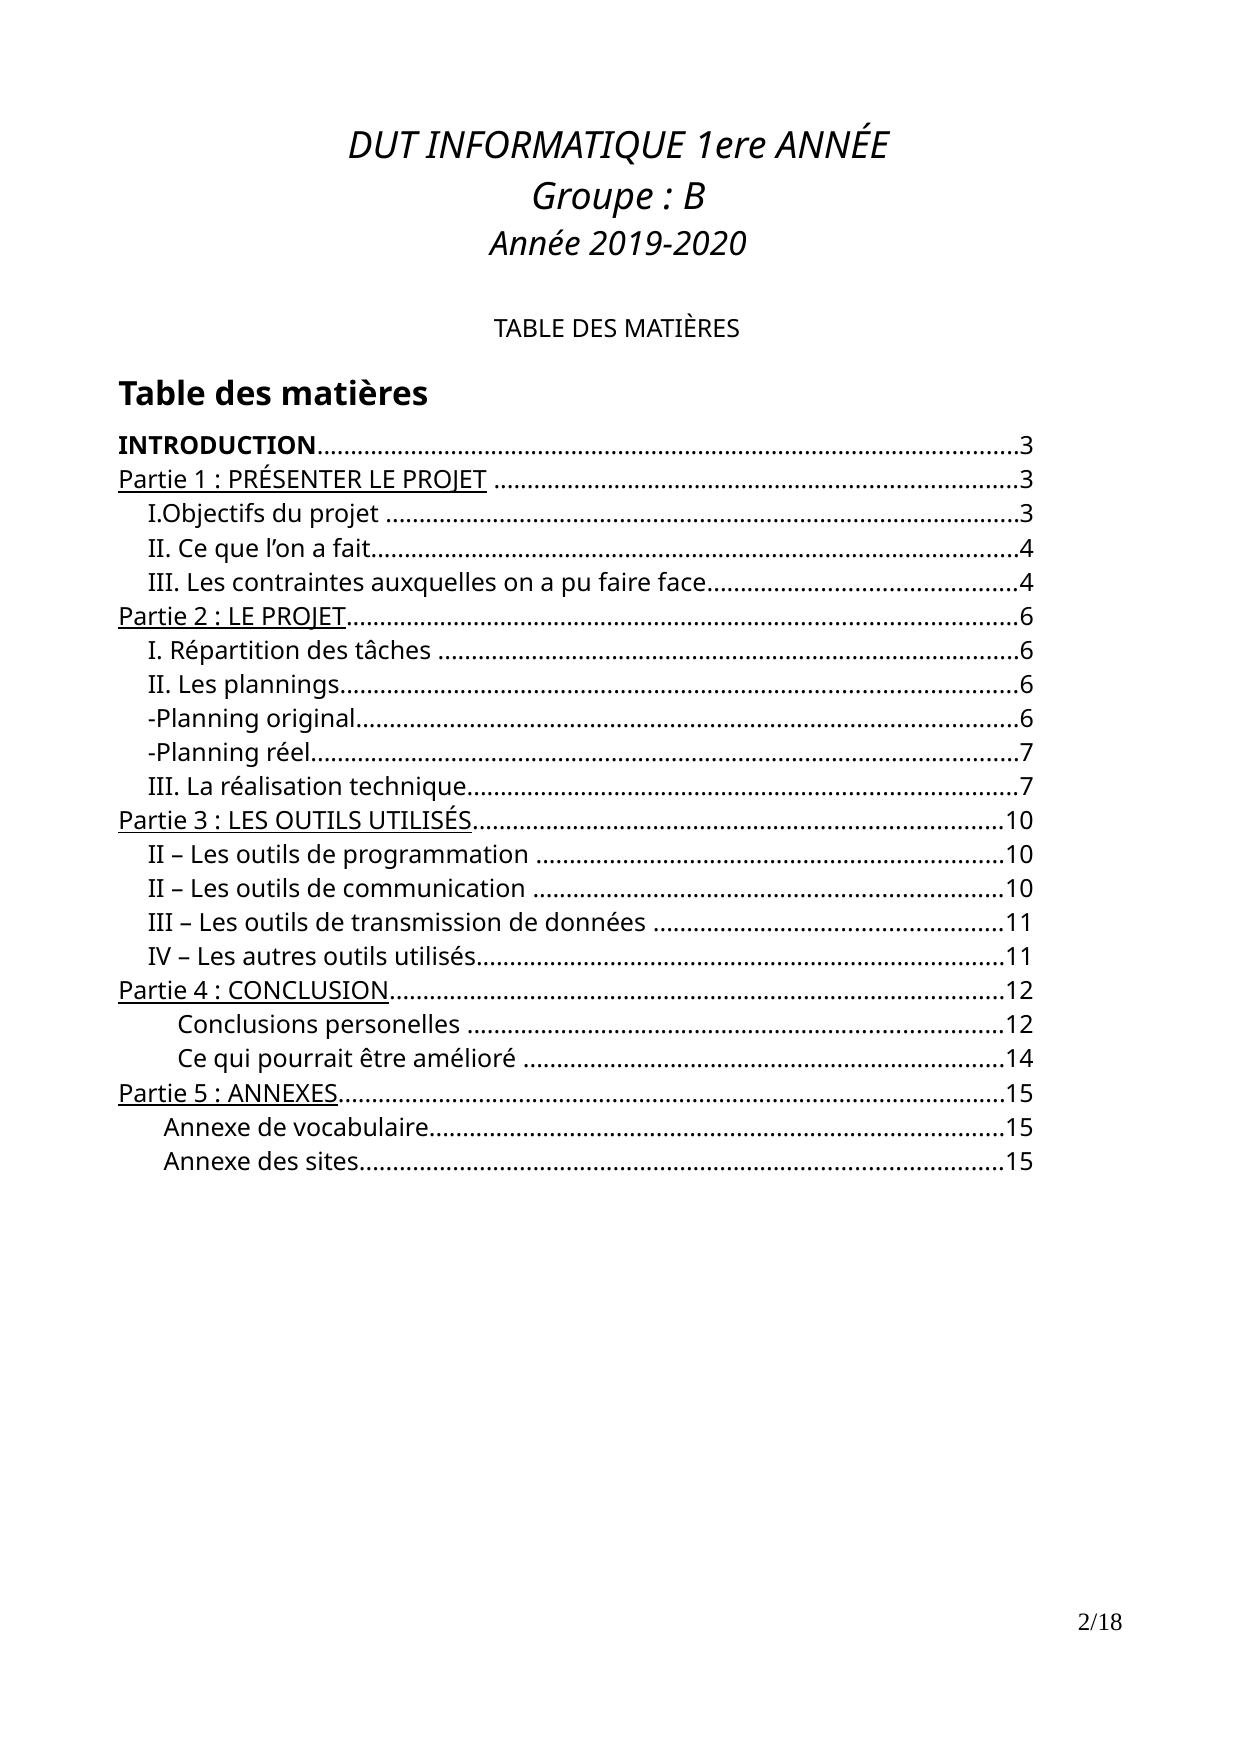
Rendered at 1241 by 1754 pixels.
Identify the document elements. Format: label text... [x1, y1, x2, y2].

text Annexe de vocabulaire 15 [118, 1109, 1122, 1143]
text Année 2019-2020 [118, 220, 1122, 266]
text III – Les outils de transmission de données 11 [148, 905, 1122, 939]
text INTRODUCTION 3 [118, 428, 1122, 462]
text DUT INFORMATIQUE 1ere ANNÉE [118, 118, 1122, 169]
text Ce qui pourrait être amélioré 14 [177, 1041, 1122, 1075]
text -Planning réel 7 [148, 734, 1122, 769]
text Partie 3 : LES OUTILS UTILISÉS 10 [118, 803, 1122, 837]
text TABLE DES MATIÈRES [118, 311, 1122, 345]
text I.Objectifs du projet 3 [148, 496, 1122, 530]
text Annexe des sites 15 [118, 1143, 1122, 1177]
text II – Les outils de programmation 10 [148, 837, 1122, 871]
text IV – Les autres outils utilisés 11 [148, 939, 1122, 973]
text II – Les outils de communication 10 [148, 871, 1122, 905]
text -Planning original 6 [148, 701, 1122, 734]
text Groupe : B [118, 169, 1122, 220]
text II. Ce que l’on a fait 4 [148, 530, 1122, 564]
text Conclusions personelles 12 [177, 1007, 1122, 1041]
text III. La réalisation technique 7 [148, 769, 1122, 803]
text III. Les contraintes auxquelles on a pu faire face 4 [148, 564, 1122, 598]
subtitle Table des matières [118, 370, 1122, 416]
text II. Les plannings 6 [148, 666, 1122, 701]
text Partie 1 : PRÉSENTER LE PROJET 3 [118, 462, 1122, 496]
text Partie 5 : ANNEXES 15 [118, 1075, 1122, 1109]
text Partie 2 : LE PROJET 6 [118, 598, 1122, 632]
text I. Répartition des tâches 6 [148, 632, 1122, 666]
text Partie 4 : CONCLUSION 12 [118, 973, 1122, 1007]
